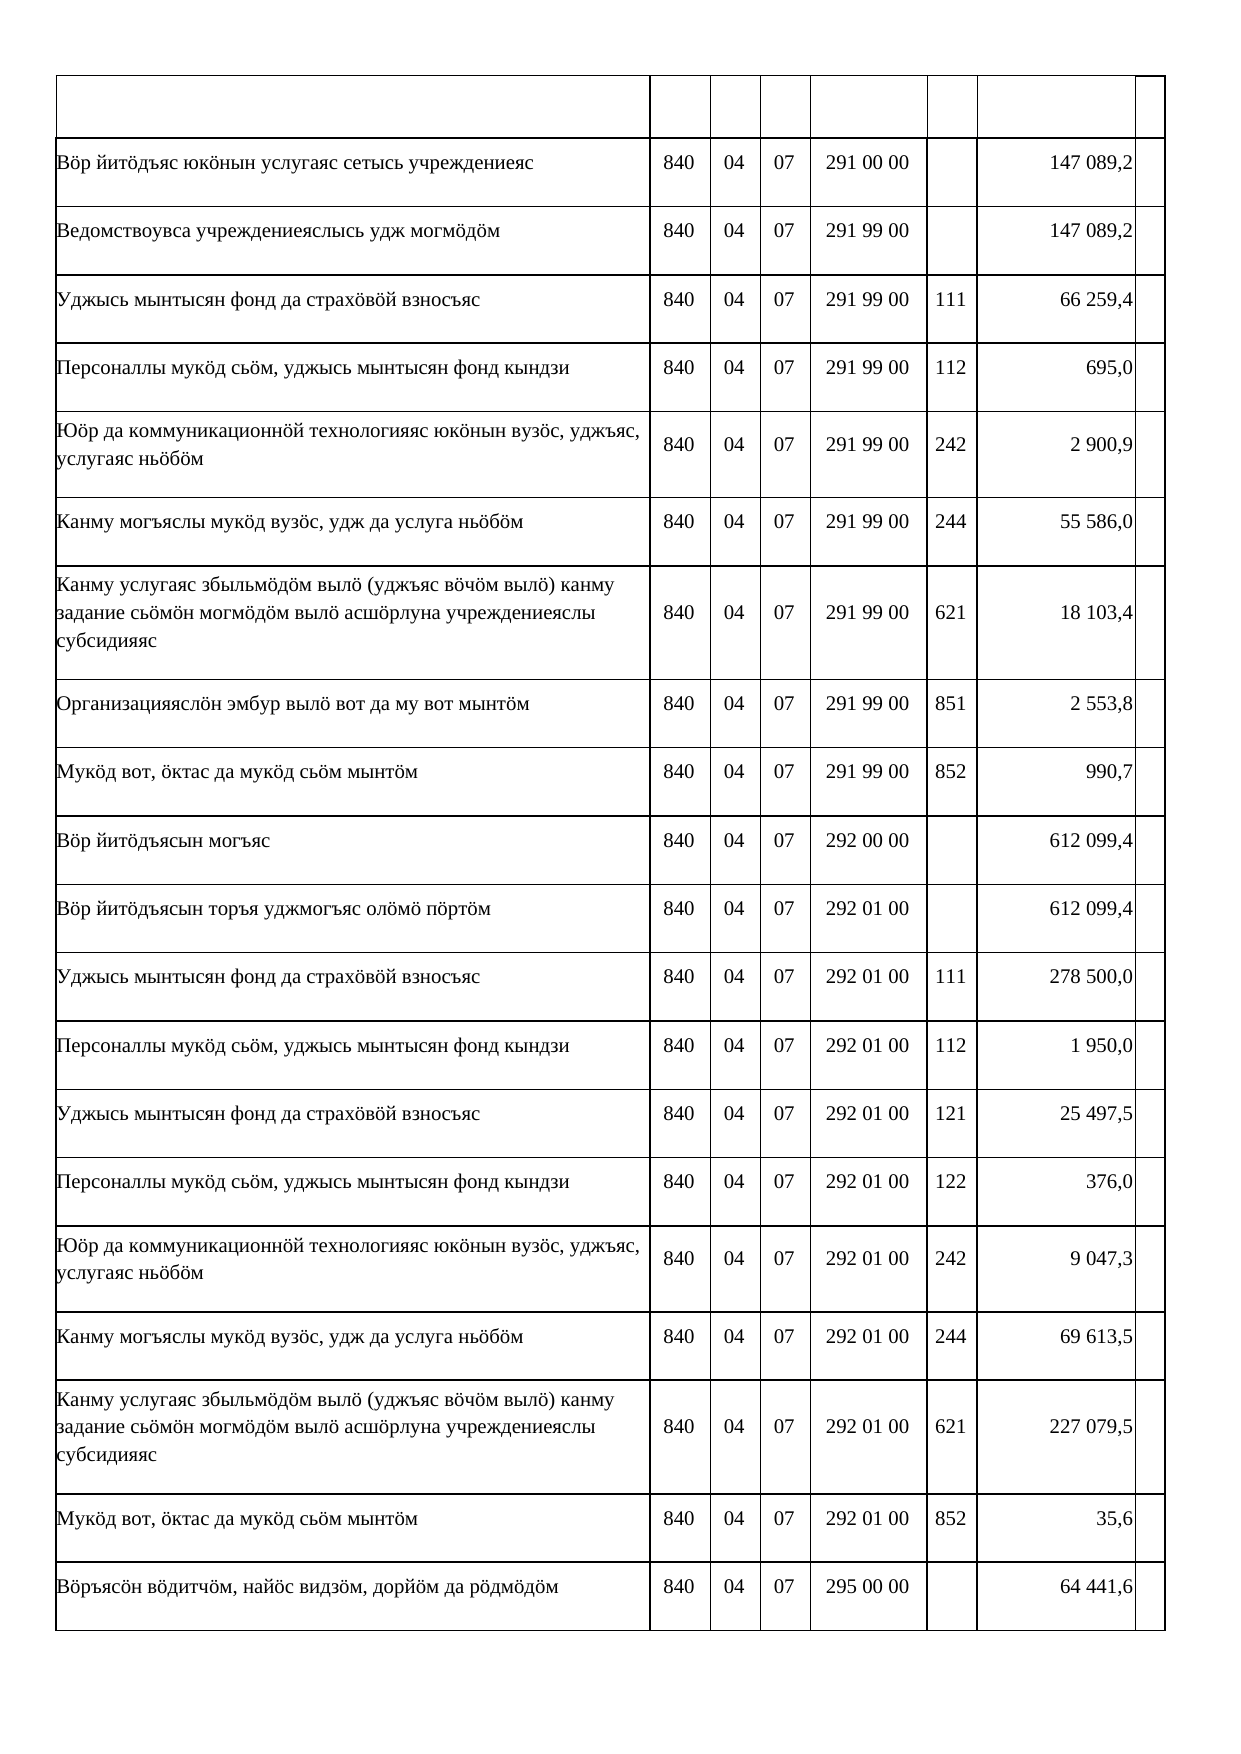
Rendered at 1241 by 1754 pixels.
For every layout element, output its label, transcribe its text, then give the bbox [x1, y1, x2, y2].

table_cell 07 [761, 1090, 810, 1157]
table_cell 840 [651, 344, 710, 411]
table_cell 55 586,0 [978, 498, 1135, 565]
table_cell 295 00 00 [811, 1563, 926, 1629]
table_cell 292 01 00 [811, 1158, 926, 1225]
table_cell 840 [651, 567, 710, 678]
table_cell 112 [928, 1022, 976, 1088]
table_cell 04 [711, 817, 760, 883]
table_cell Вӧр йитӧдъясын торъя уджмогъяс олӧмӧ пӧртӧм [57, 885, 649, 952]
table_cell Юӧр да коммуникационнӧй технологияяс юкӧнын вузӧс, уджъяс, услугаяс ньӧбӧм [57, 412, 649, 497]
table_cell 07 [761, 1022, 810, 1088]
table_cell 07 [761, 207, 810, 274]
table_cell 04 [711, 1090, 760, 1157]
table_cell 07 [761, 953, 810, 1020]
table_cell 292 01 00 [811, 1227, 926, 1311]
table_cell 612 099,4 [978, 885, 1135, 952]
table_cell 112 [928, 344, 976, 411]
table_header [978, 76, 1135, 137]
table_cell 04 [711, 885, 760, 952]
table_cell 292 01 00 [811, 1381, 926, 1493]
table_cell [1136, 276, 1164, 342]
table_cell 25 497,5 [978, 1090, 1135, 1157]
table_cell 840 [651, 1090, 710, 1157]
table_cell [1136, 344, 1164, 411]
table_cell [1136, 1563, 1164, 1629]
table_cell 04 [711, 1563, 760, 1629]
table_cell 04 [711, 1158, 760, 1225]
table_cell Канму могъяслы мукӧд вузӧс, удж да услуга ньӧбӧм [57, 1313, 649, 1379]
table_cell Персоналлы мукӧд сьӧм, уджысь мынтысян фонд кындзи [57, 1022, 649, 1088]
table_cell 376,0 [978, 1158, 1135, 1225]
table_cell 07 [761, 1495, 810, 1561]
table_cell 18 103,4 [978, 567, 1135, 678]
table_cell Персоналлы мукӧд сьӧм, уджысь мынтысян фонд кындзи [57, 1158, 649, 1225]
table_cell 278 500,0 [978, 953, 1135, 1020]
table_cell [1136, 567, 1164, 678]
table_cell 291 99 00 [811, 344, 926, 411]
table_cell 840 [651, 1495, 710, 1561]
table_cell 07 [761, 885, 810, 952]
table_cell 291 00 00 [811, 139, 926, 206]
table_cell 04 [711, 1495, 760, 1561]
table_cell 2 553,8 [978, 680, 1135, 747]
table_cell 291 99 00 [811, 412, 926, 497]
table_cell 840 [651, 412, 710, 497]
table_cell 840 [651, 885, 710, 952]
table_cell 04 [711, 276, 760, 342]
table_cell 07 [761, 344, 810, 411]
table_cell 07 [761, 1227, 810, 1311]
table_cell 292 01 00 [811, 1495, 926, 1561]
table_cell 64 441,6 [978, 1563, 1135, 1629]
table_cell Вӧр йитӧдъясын могъяс [57, 817, 649, 883]
table_cell 990,7 [978, 748, 1135, 815]
table_cell 69 613,5 [978, 1313, 1135, 1379]
table_cell [928, 139, 976, 206]
table_cell 291 99 00 [811, 567, 926, 678]
table_cell 07 [761, 412, 810, 497]
table_cell Вӧр йитӧдъяс юкӧнын услугаяс сетысь учреждениеяс [57, 139, 649, 206]
table_cell 840 [651, 1022, 710, 1088]
table_cell 291 99 00 [811, 207, 926, 274]
table_cell [1136, 1495, 1164, 1561]
table_cell 147 089,2 [978, 139, 1135, 206]
table_cell 07 [761, 817, 810, 883]
table_cell 07 [761, 1381, 810, 1493]
table_cell Уджысь мынтысян фонд да страхӧвӧй взносъяс [57, 1090, 649, 1157]
table_cell 07 [761, 139, 810, 206]
table_cell 840 [651, 748, 710, 815]
table_cell [1136, 748, 1164, 815]
table_cell Канму услугаяс збыльмӧдӧм вылӧ (уджъяс вӧчӧм вылӧ) канму задание сьӧмӧн могмӧдӧм вылӧ асшӧрлуна учреждениеяслы субсидияяс [57, 567, 649, 678]
table_cell 242 [928, 1227, 976, 1311]
table_cell 292 01 00 [811, 1022, 926, 1088]
table_cell 04 [711, 207, 760, 274]
table_cell 695,0 [978, 344, 1135, 411]
table_cell 852 [928, 748, 976, 815]
table_cell Канму услугаяс збыльмӧдӧм вылӧ (уджъяс вӧчӧм вылӧ) канму задание сьӧмӧн могмӧдӧм вылӧ асшӧрлуна учреждениеяслы субсидияяс [57, 1381, 649, 1493]
table_cell 04 [711, 344, 760, 411]
table_cell 122 [928, 1158, 976, 1225]
table_cell 111 [928, 276, 976, 342]
table_cell 840 [651, 139, 710, 206]
table_cell [928, 207, 976, 274]
table_cell Уджысь мынтысян фонд да страхӧвӧй взносъяс [57, 953, 649, 1020]
table_cell Юӧр да коммуникационнӧй технологияяс юкӧнын вузӧс, уджъяс, услугаяс ньӧбӧм [57, 1227, 649, 1311]
table_cell 291 99 00 [811, 748, 926, 815]
table_cell 292 01 00 [811, 1313, 926, 1379]
table_cell 111 [928, 953, 976, 1020]
table_cell 07 [761, 748, 810, 815]
table_cell 04 [711, 1313, 760, 1379]
table_cell [1136, 1313, 1164, 1379]
table_cell 840 [651, 1227, 710, 1311]
table_cell [1136, 1381, 1164, 1493]
table_cell 840 [651, 953, 710, 1020]
table_cell Персоналлы мукӧд сьӧм, уджысь мынтысян фонд кындзи [57, 344, 649, 411]
table_cell [1136, 953, 1164, 1020]
table_cell [1136, 1022, 1164, 1088]
table_cell [928, 885, 976, 952]
table_cell 9 047,3 [978, 1227, 1135, 1311]
table_cell 840 [651, 207, 710, 274]
table_cell 292 01 00 [811, 953, 926, 1020]
table_cell 852 [928, 1495, 976, 1561]
table_cell 04 [711, 1227, 760, 1311]
table_cell 04 [711, 1381, 760, 1493]
table_cell 840 [651, 680, 710, 747]
table_cell 04 [711, 680, 760, 747]
table_cell 1 950,0 [978, 1022, 1135, 1088]
table_cell 242 [928, 412, 976, 497]
table_cell 07 [761, 276, 810, 342]
table_cell [928, 817, 976, 883]
table_cell 621 [928, 567, 976, 678]
table_cell 04 [711, 498, 760, 565]
table_cell 840 [651, 817, 710, 883]
table_cell 291 99 00 [811, 498, 926, 565]
table_header [1136, 77, 1164, 137]
table_cell [1136, 1227, 1164, 1311]
table_cell 07 [761, 567, 810, 678]
table_cell [928, 1563, 976, 1629]
table_cell [1136, 817, 1164, 883]
table_header [761, 76, 810, 137]
table_cell [1136, 207, 1164, 274]
table_cell 121 [928, 1090, 976, 1157]
table_cell [1136, 139, 1164, 206]
table_cell 612 099,4 [978, 817, 1135, 883]
table_header [57, 76, 649, 137]
table_cell [1136, 412, 1164, 497]
table_cell 07 [761, 1158, 810, 1225]
table_cell 840 [651, 276, 710, 342]
table_cell 04 [711, 953, 760, 1020]
table_cell [1136, 498, 1164, 565]
table_cell 292 01 00 [811, 885, 926, 952]
table_cell 07 [761, 680, 810, 747]
table_header [711, 76, 760, 137]
table_cell [1136, 885, 1164, 952]
table_cell [1136, 1158, 1164, 1225]
table_header [928, 76, 977, 137]
table_cell 840 [651, 1563, 710, 1629]
table_cell 35,6 [978, 1495, 1135, 1561]
table_cell Мукӧд вот, ӧктас да мукӧд сьӧм мынтӧм [57, 1495, 649, 1561]
table_cell Уджысь мынтысян фонд да страхӧвӧй взносъяс [57, 276, 649, 342]
table_cell 840 [651, 1158, 710, 1225]
table_cell 07 [761, 1563, 810, 1629]
table_cell Ведомствоувса учреждениеяслысь удж могмӧдӧм [57, 207, 649, 274]
table_cell 2 900,9 [978, 412, 1135, 497]
table_cell 244 [928, 498, 976, 565]
table_cell 244 [928, 1313, 976, 1379]
table_cell 851 [928, 680, 976, 747]
table_cell 292 01 00 [811, 1090, 926, 1157]
table_cell 04 [711, 139, 760, 206]
table_cell 04 [711, 567, 760, 678]
table_cell [1136, 680, 1164, 747]
table_cell [1136, 1090, 1164, 1157]
table_header [811, 76, 927, 137]
table_cell 840 [651, 498, 710, 565]
table_cell Канму могъяслы мукӧд вузӧс, удж да услуга ньӧбӧм [57, 498, 649, 565]
table_cell Мукӧд вот, ӧктас да мукӧд сьӧм мынтӧм [57, 748, 649, 815]
table_cell 227 079,5 [978, 1381, 1135, 1493]
table_cell Вӧръясӧн вӧдитчӧм, найӧс видзӧм, дорйӧм да рӧдмӧдӧм [57, 1563, 649, 1629]
table_cell 291 99 00 [811, 276, 926, 342]
table_cell 840 [651, 1381, 710, 1493]
table_cell 147 089,2 [978, 207, 1135, 274]
table_cell 04 [711, 748, 760, 815]
table_cell 07 [761, 498, 810, 565]
table_cell 291 99 00 [811, 680, 926, 747]
table_cell 07 [761, 1313, 810, 1379]
table_cell 840 [651, 1313, 710, 1379]
table_cell 66 259,4 [978, 276, 1135, 342]
table_cell 621 [928, 1381, 976, 1493]
table_cell 04 [711, 1022, 760, 1088]
table_cell Организацияяслӧн эмбур вылӧ вот да му вот мынтӧм [57, 680, 649, 747]
table_cell 04 [711, 412, 760, 497]
table_cell 292 00 00 [811, 817, 926, 883]
table_header [651, 76, 710, 137]
